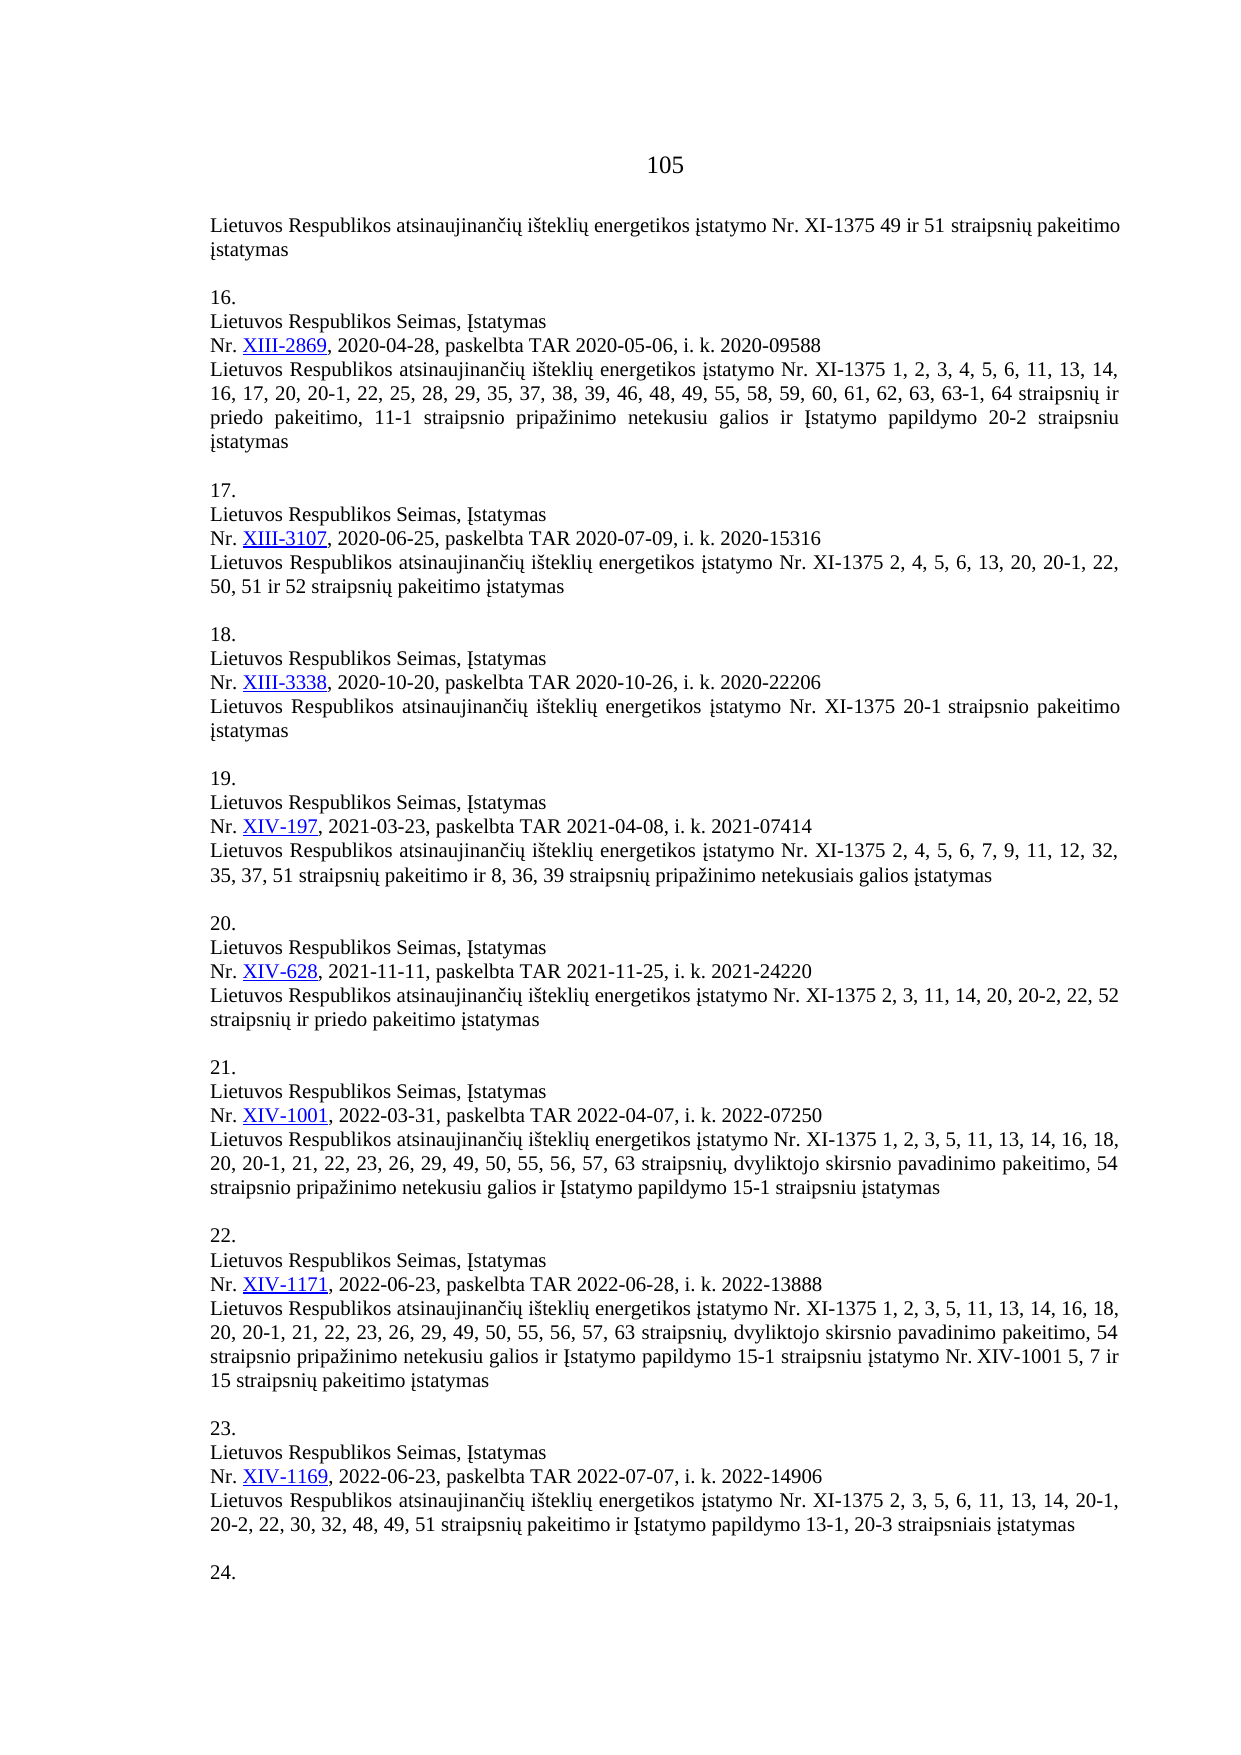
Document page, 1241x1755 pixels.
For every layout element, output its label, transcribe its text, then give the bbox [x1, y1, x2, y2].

text Nr. XIV-628, 2021-11-11, paskelbta TAR 2021-11-25, i. k. 2021-24220 [210, 959, 1120, 983]
text Nr. XIII-3107, 2020-06-25, paskelbta TAR 2020-07-09, i. k. 2020-15316 [210, 526, 1120, 550]
text Lietuvos Respublikos Seimas, Įstatymas [210, 1247, 1120, 1272]
text Lietuvos Respublikos Seimas, Įstatymas [210, 790, 1120, 814]
text Lietuvos Respublikos atsinaujinančių išteklių energetikos įstatymo Nr. XI-1375 20-1 straipsnio pakeitimo įstatymas [210, 694, 1120, 742]
text Nr. XIV-1169, 2022-06-23, paskelbta TAR 2022-07-07, i. k. 2022-14906 [210, 1464, 1120, 1488]
text Lietuvos Respublikos atsinaujinančių išteklių energetikos įstatymo Nr. XI-1375 2, 4, 5, 6, 7, 9, 11, 12, 32, 35, 37, 51 straipsnių pakeitimo ir 8, 36, 39 straipsnių pripažinimo netekusiais galios įstatymas [210, 838, 1120, 887]
text Lietuvos Respublikos Seimas, Įstatymas [210, 1440, 1120, 1464]
text 24. [210, 1560, 1120, 1584]
text Lietuvos Respublikos atsinaujinančių išteklių energetikos įstatymo Nr. XI-1375 1, 2, 3, 5, 11, 13, 14, 16, 18, 20, 20-1, 21, 22, 23, 26, 29, 49, 50, 55, 56, 57, 63 straipsnių, dvyliktojo skirsnio pavadinimo pakeitimo, 54 straipsnio pripažinimo netekusiu galios ir Įstatymo papildymo 15-1 straipsniu įstatymas [210, 1127, 1120, 1199]
text 22. [210, 1223, 1120, 1247]
text Lietuvos Respublikos Seimas, Įstatymas [210, 309, 1120, 333]
text Lietuvos Respublikos Seimas, Įstatymas [210, 646, 1120, 670]
text 18. [210, 622, 1120, 646]
text 21. [210, 1055, 1120, 1079]
text Lietuvos Respublikos Seimas, Įstatymas [210, 1079, 1120, 1103]
text Lietuvos Respublikos atsinaujinančių išteklių energetikos įstatymo Nr. XI-1375 1, 2, 3, 5, 11, 13, 14, 16, 18, 20, 20-1, 21, 22, 23, 26, 29, 49, 50, 55, 56, 57, 63 straipsnių, dvyliktojo skirsnio pavadinimo pakeitimo, 54 straipsnio pripažinimo netekusiu galios ir Įstatymo papildymo 15-1 straipsniu įstatymo Nr. XIV-1001 5, 7 ir 15 straipsnių pakeitimo įstatymas [210, 1296, 1120, 1392]
text Nr. XIV-1171, 2022-06-23, paskelbta TAR 2022-06-28, i. k. 2022-13888 [210, 1272, 1120, 1296]
text Lietuvos Respublikos atsinaujinančių išteklių energetikos įstatymo Nr. XI-1375 2, 3, 5, 6, 11, 13, 14, 20-1, 20-2, 22, 30, 32, 48, 49, 51 straipsnių pakeitimo ir Įstatymo papildymo 13-1, 20-3 straipsniais įstatymas [210, 1488, 1120, 1536]
text Nr. XIV-197, 2021-03-23, paskelbta TAR 2021-04-08, i. k. 2021-07414 [210, 814, 1120, 838]
text Lietuvos Respublikos Seimas, Įstatymas [210, 935, 1120, 959]
text Lietuvos Respublikos atsinaujinančių išteklių energetikos įstatymo Nr. XI-1375 1, 2, 3, 4, 5, 6, 11, 13, 14, 16, 17, 20, 20-1, 22, 25, 28, 29, 35, 37, 38, 39, 46, 48, 49, 55, 58, 59, 60, 61, 62, 63, 63-1, 64 straipsnių ir priedo pakeitimo, 11-1 straipsnio pripažinimo netekusiu galios ir Įstatymo papildymo 20-2 straipsniu įstatymas [210, 357, 1120, 453]
text Nr. XIII-3338, 2020-10-20, paskelbta TAR 2020-10-26, i. k. 2020-22206 [210, 670, 1120, 694]
text Lietuvos Respublikos atsinaujinančių išteklių energetikos įstatymo Nr. XI-1375 49 ir 51 straipsnių pakeitimo įstatymas [210, 213, 1120, 261]
text Nr. XIII-2869, 2020-04-28, paskelbta TAR 2020-05-06, i. k. 2020-09588 [210, 333, 1120, 357]
text 23. [210, 1416, 1120, 1440]
text 16. [210, 285, 1120, 309]
text Lietuvos Respublikos atsinaujinančių išteklių energetikos įstatymo Nr. XI-1375 2, 4, 5, 6, 13, 20, 20-1, 22, 50, 51 ir 52 straipsnių pakeitimo įstatymas [210, 550, 1120, 598]
text 19. [210, 766, 1120, 790]
text Lietuvos Respublikos Seimas, Įstatymas [210, 502, 1120, 526]
text 17. [210, 477, 1120, 502]
text Nr. XIV-1001, 2022-03-31, paskelbta TAR 2022-04-07, i. k. 2022-07250 [210, 1103, 1120, 1127]
text Lietuvos Respublikos atsinaujinančių išteklių energetikos įstatymo Nr. XI-1375 2, 3, 11, 14, 20, 20-2, 22, 52 straipsnių ir priedo pakeitimo įstatymas [210, 983, 1120, 1031]
text 20. [210, 911, 1120, 935]
